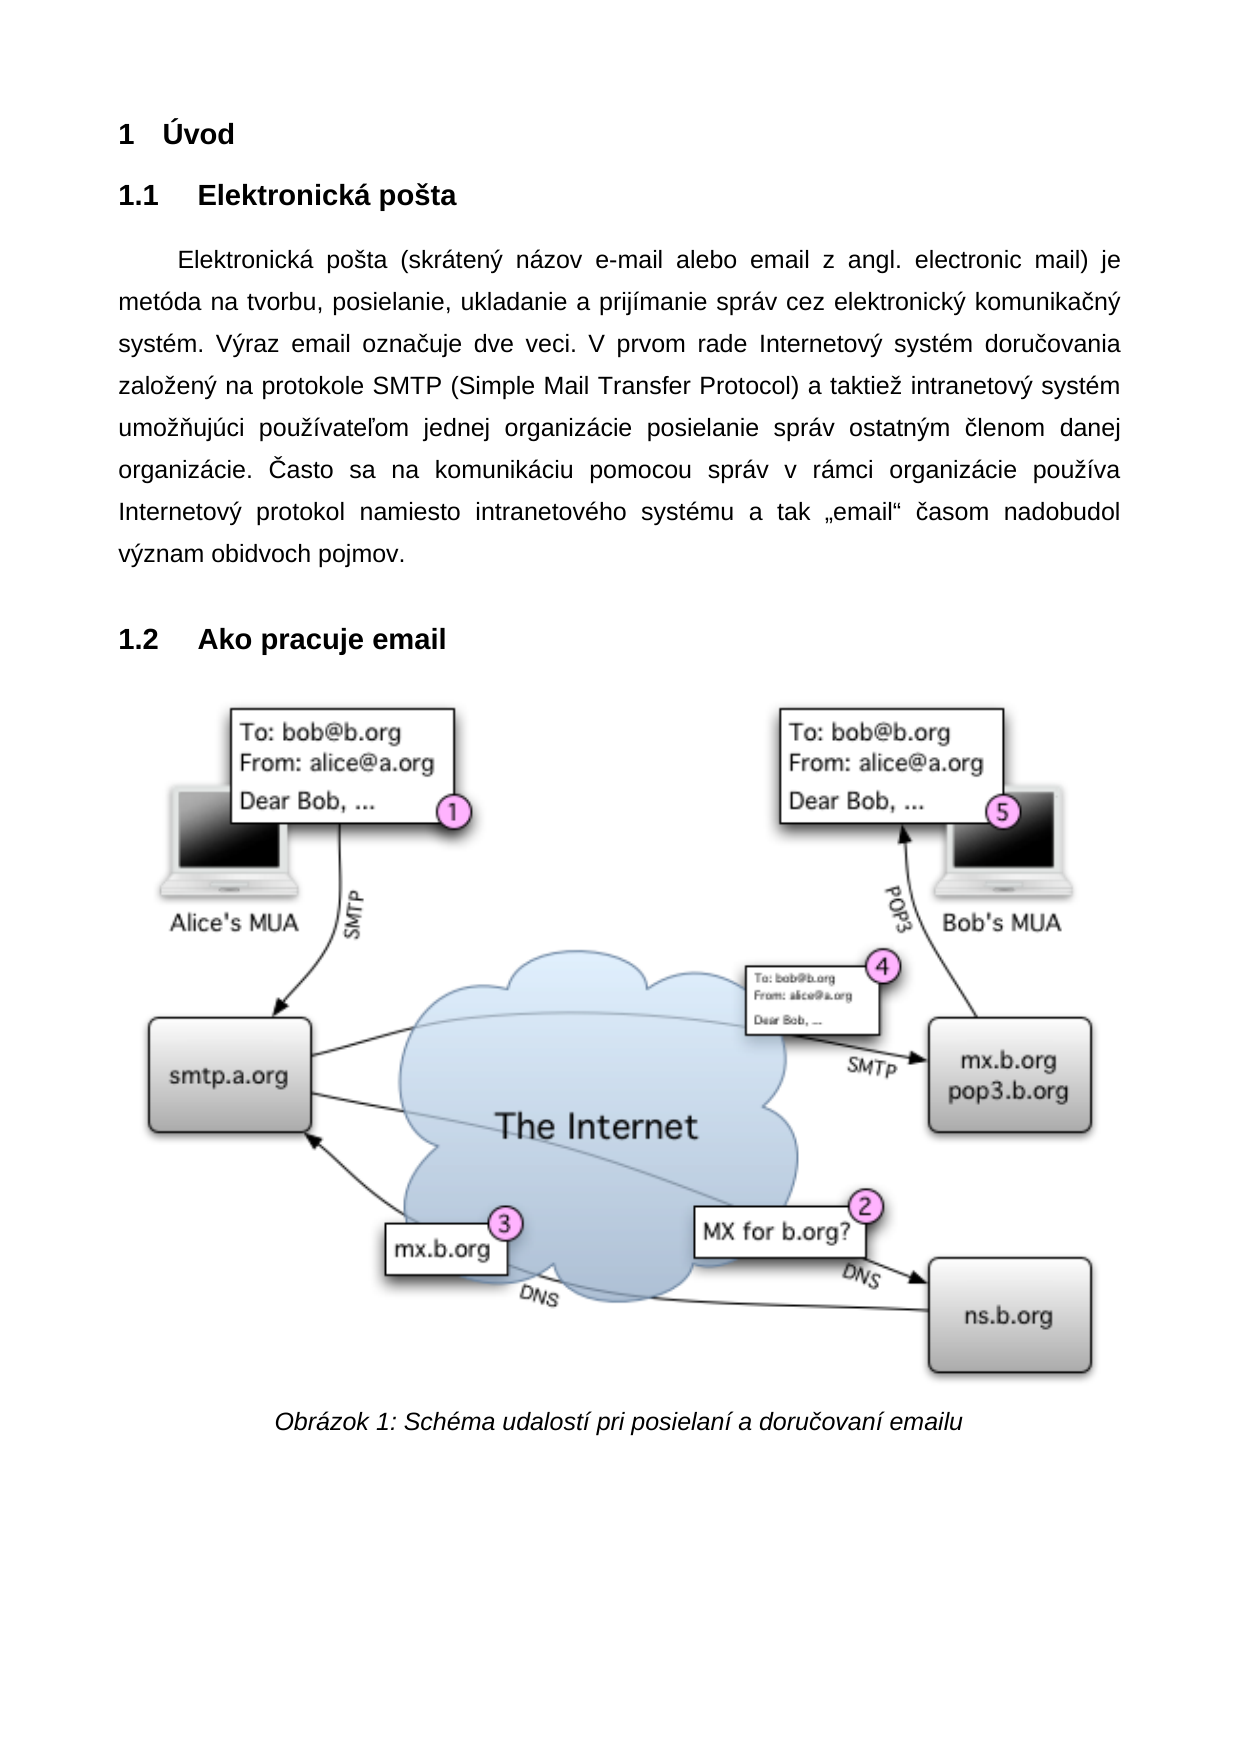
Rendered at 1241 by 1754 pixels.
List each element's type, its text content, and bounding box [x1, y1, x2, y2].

subtitle Ako pracuje email [118, 623, 1122, 656]
picture [118, 678, 1123, 1408]
title Úvod [118, 118, 1122, 151]
text Elektronická pošta (skrátený názov e-mail alebo email z angl. electronic mail) je metóda na tvorbu, posielanie, ukladanie a prijímanie správ cez elektronický komunikačný systém. Výraz email označuje dve veci. V prvom rade Internetový systém doručovania založený na protokole SMTP (Simple Mail Transfer Protocol) a taktiež intranetový systém umožňujúci používateľom jednej organizácie posielanie správ ostatným členom danej organizácie. Často sa na komunikáciu pomocou správ v rámci organizácie používa Internetový protokol namiesto intranetového systému a tak „email“ časom nadobudol význam obidvoch pojmov. [118, 246, 1122, 567]
text Obrázok 1: Schéma udalostí pri posielaní a doručovaní emailu [118, 1408, 1122, 1436]
subtitle Elektronická pošta [118, 179, 1122, 212]
